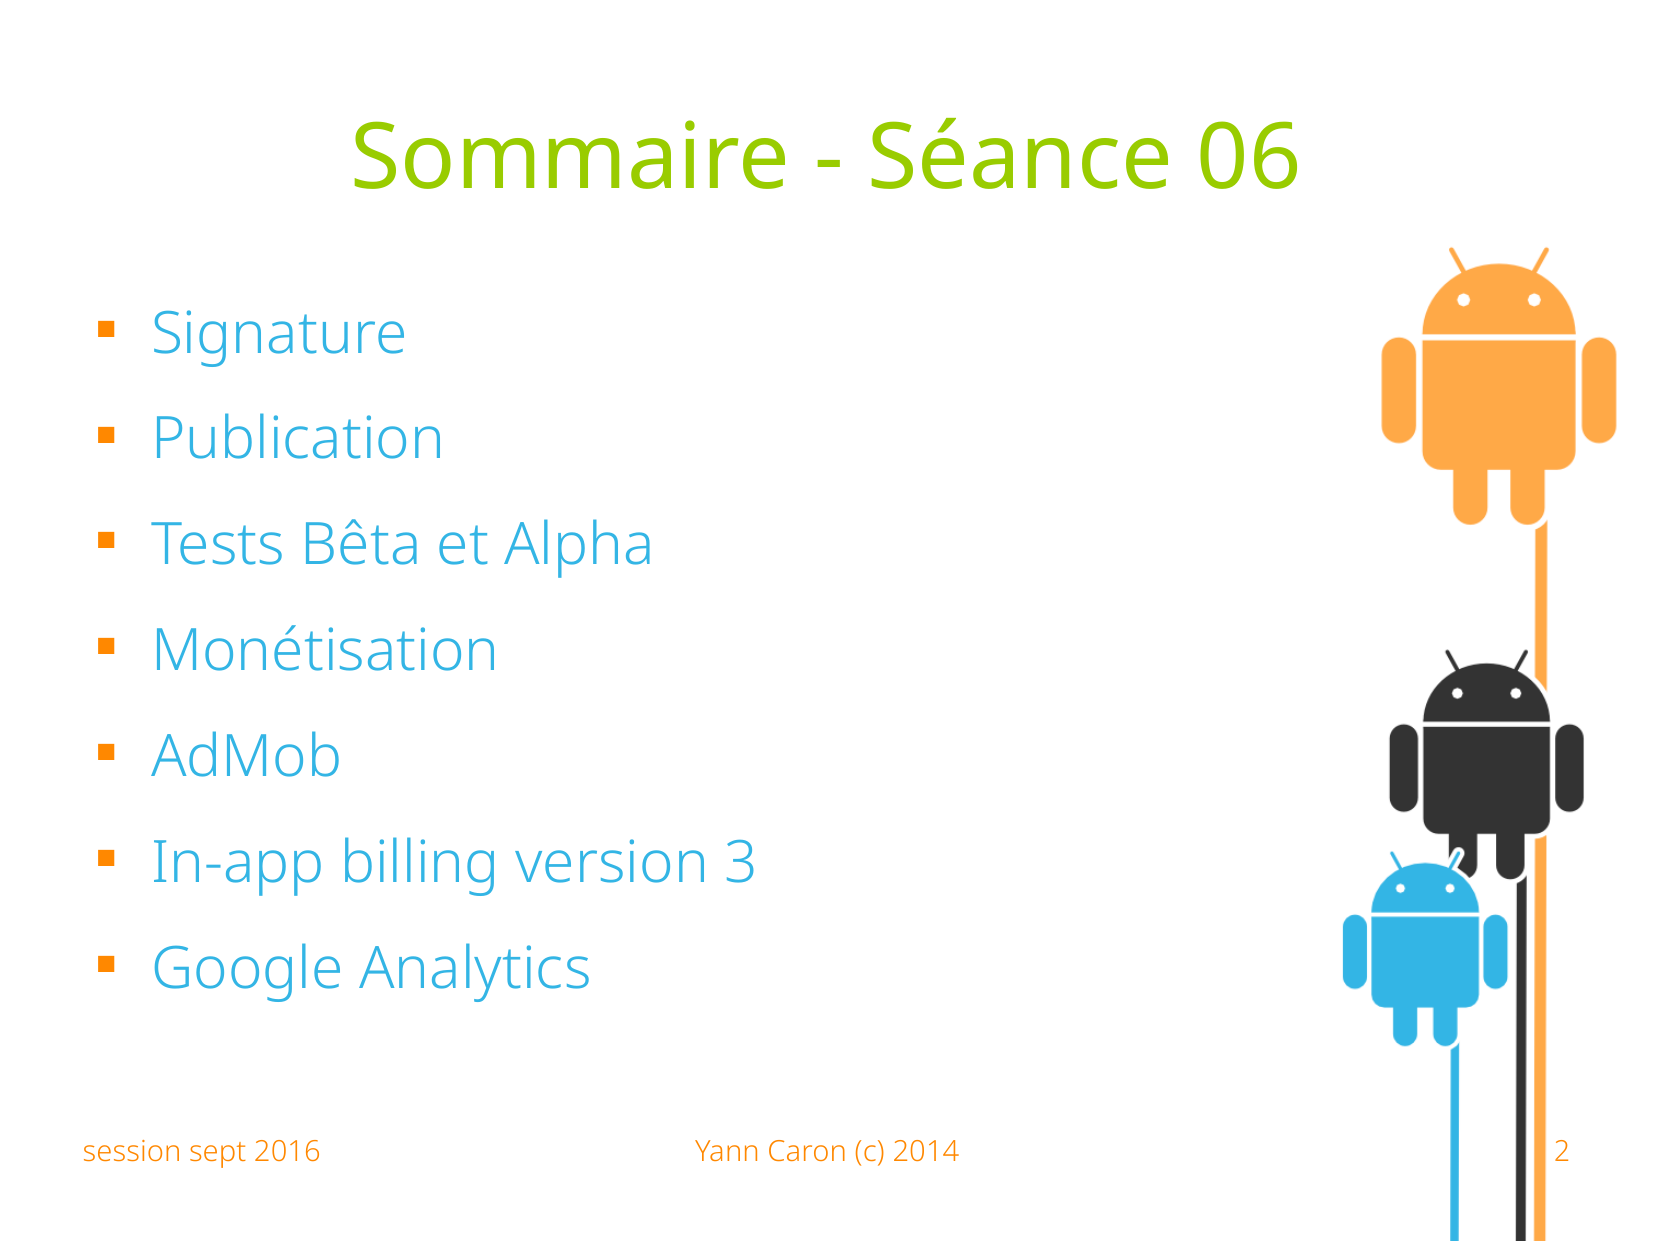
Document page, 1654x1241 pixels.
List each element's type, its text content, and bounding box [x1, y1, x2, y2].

list Signature Publication Tests Bêta et Alpha Monétisation AdMob In-app billing version 3 Google Analytics [82, 290, 1571, 1010]
title Sommaire - Séance 06 [82, 49, 1571, 257]
picture [19, 14, 1634, 1241]
